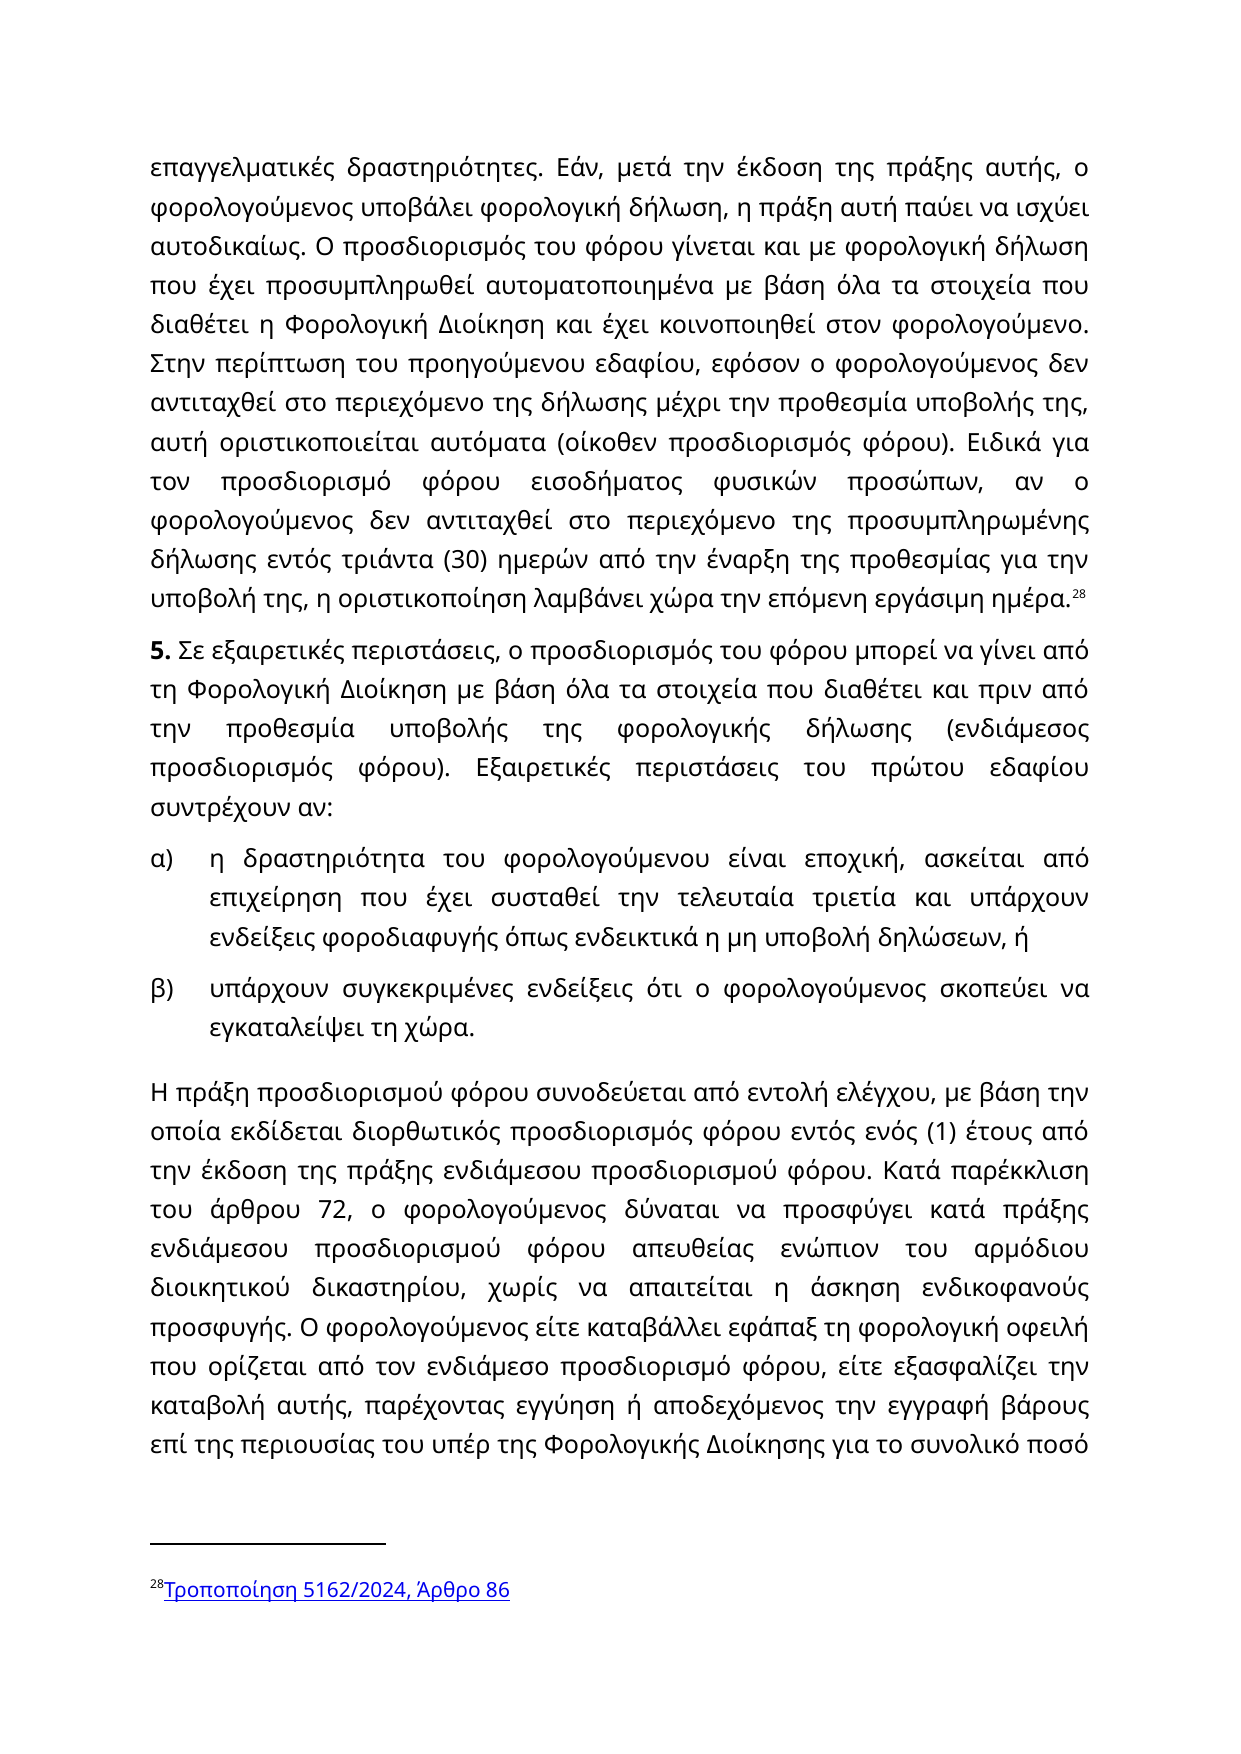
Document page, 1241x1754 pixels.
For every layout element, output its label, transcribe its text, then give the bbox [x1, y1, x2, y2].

list β) υπάρχουν συγκεκριμένες ενδείξεις ότι ο φορολογούμενος σκοπεύει να εγκαταλείψει τη χώρα. [150, 971, 1090, 1044]
text Η πράξη προσδιορισμού φόρου συνοδεύεται από εντολή ελέγχου, με βάση την οποία εκδίδεται διορθωτικός προσδιορισμός φόρου εντός ενός (1) έτους από την έκδοση της πράξης ενδιάμεσου προσδιορισμού φόρου. Κατά παρέκκλιση του άρθρου 72, ο φορολογούμενος δύναται να προσφύγει κατά πράξης ενδιάμεσου προσδιορισμού φόρου απευθείας ενώπιον του αρμόδιου διοικητικού δικαστηρίου, χωρίς να απαιτείται η άσκηση ενδικοφανούς προσφυγής. Ο φορολογούμενος είτε καταβάλλει εφάπαξ τη φορολογική οφειλή που ορίζεται από τον ενδιάμεσο προσδιορισμό φόρου, είτε εξασφαλίζει την καταβολή αυτής, παρέχοντας εγγύηση ή αποδεχόμενος την εγγραφή βάρους επί της περιουσίας του υπέρ της Φορολογικής Διοίκησης για το συνολικό ποσό [150, 1074, 1090, 1461]
list α) η δραστηριότητα του φορολογούμενου είναι εποχική, ασκείται από επιχείρηση που έχει συσταθεί την τελευταία τριετία και υπάρχουν ενδείξεις φοροδιαφυγής όπως ενδεικτικά η μη υποβολή δηλώσεων, ή [150, 841, 1090, 953]
text 5. Σε εξαιρετικές περιστάσεις, ο προσδιορισμός του φόρου μπορεί να γίνει από τη Φορολογική Διοίκηση με βάση όλα τα στοιχεία που διαθέτει και πριν από την προθεσμία υποβολής της φορολογικής δήλωσης (ενδιάμεσος προσδιορισμός φόρου). Εξαιρετικές περιστάσεις του πρώτου εδαφίου συντρέχουν αν: [150, 632, 1090, 823]
text Τροποποίηση 5162/2024, Άρθρο 86 [150, 1576, 1090, 1604]
text επαγγελματικές δραστηριότητες. Εάν, μετά την έκδοση της πράξης αυτής, ο φορολογούμενος υποβάλει φορολογική δήλωση, η πράξη αυτή παύει να ισχύει αυτοδικαίως. Ο προσδιορισμός του φόρου γίνεται και με φορολογική δήλωση που έχει προσυμπληρωθεί αυτοματοποιημένα με βάση όλα τα στοιχεία που διαθέτει η Φορολογική Διοίκηση και έχει κοινοποιηθεί στον φορολογούμενο. Στην περίπτωση του προηγούμενου εδαφίου, εφόσον ο φορολογούμενος δεν αντιταχθεί στο περιεχόμενο της δήλωσης μέχρι την προθεσμία υποβολής της, αυτή οριστικοποιείται αυτόματα (οίκοθεν προσδιορισμός φόρου). Ειδικά για τον προσδιορισμό φόρου εισοδήματος φυσικών προσώπων, αν ο φορολογούμενος δεν αντιταχθεί στο περιεχόμενο της προσυμπληρωμένης δήλωσης εντός τριάντα (30) ημερών από την έναρξη της προθεσμίας για την υποβολή της, η οριστικοποίηση λαμβάνει χώρα την επόμενη εργάσιμη ημέρα. [150, 150, 1090, 615]
